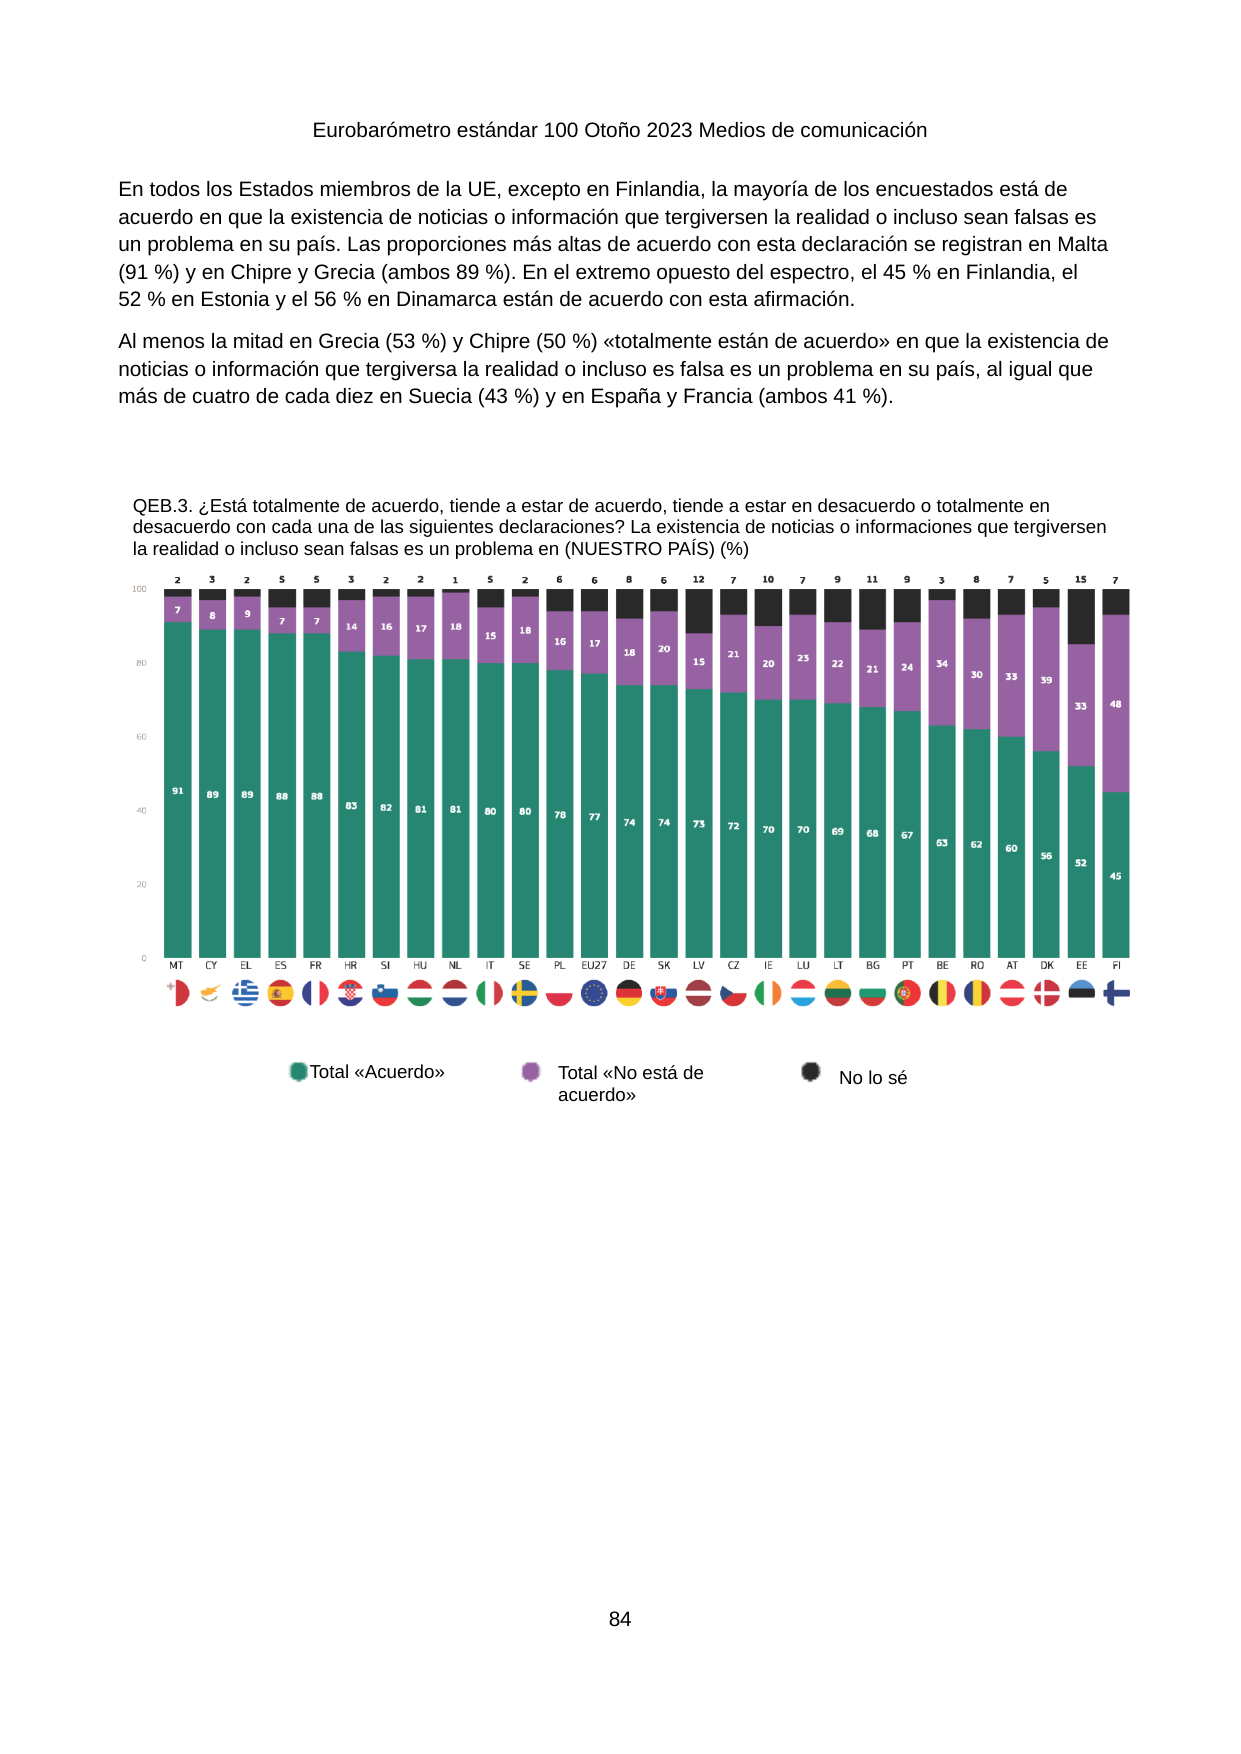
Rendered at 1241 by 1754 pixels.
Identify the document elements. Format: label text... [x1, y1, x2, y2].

text Al menos la mitad en Grecia (53 %) y Chipre (50 %) «totalmente están de acuerdo» en que la existencia de noticias o información que tergiversa la realidad o incluso es falsa es un problema en su país, al igual que más de cuatro de cada diez en Suecia (43 %) y en España y Francia (ambos 41 %). [118, 329, 1122, 408]
text En todos los Estados miembros de la UE, excepto en Finlandia, la mayoría de los encuestados está de acuerdo en que la existencia de noticias o información que tergiversen la realidad o incluso sean falsas es un problema en su país. Las proporciones más altas de acuerdo con esta declaración se registran en Malta (91 %) y en Chipre y Grecia (ambos 89 %). En el extremo opuesto del espectro, el 45 % en Finlandia, el 52 % en Estonia y el 56 % en Dinamarca están de acuerdo con esta afirmación. [118, 177, 1122, 311]
picture [256, 1042, 1040, 1114]
picture [125, 569, 1141, 1012]
